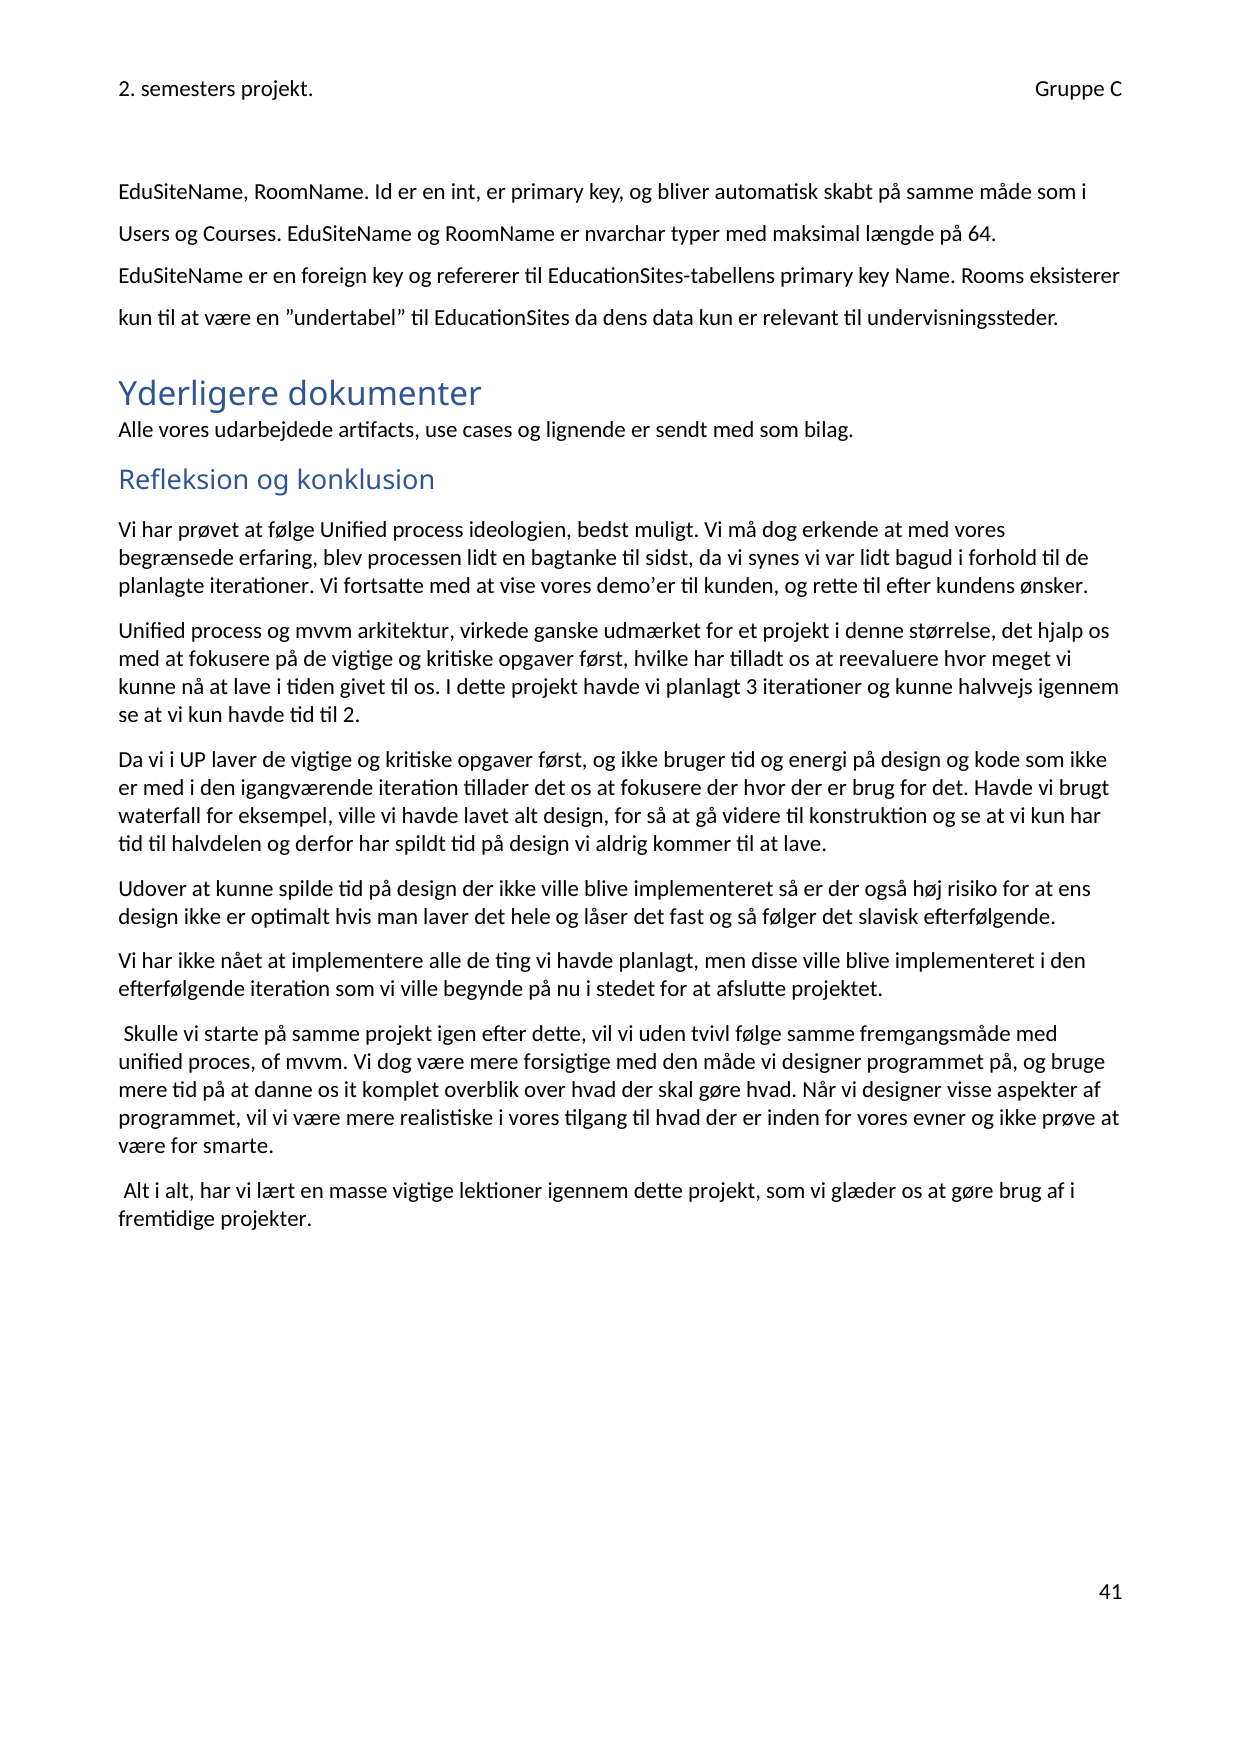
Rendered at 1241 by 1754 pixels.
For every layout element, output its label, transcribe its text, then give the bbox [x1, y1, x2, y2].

text Skulle vi starte på samme projekt igen efter dette, vil vi uden tvivl følge samme fremgangsmåde med unified proces, of mvvm. Vi dog være mere forsigtige med den måde vi designer programmet på, og bruge mere tid på at danne os it komplet overblik over hvad der skal gøre hvad. Når vi designer visse aspekter af programmet, vil vi være mere realistiske i vores tilgang til hvad der er inden for vores evner og ikke prøve at være for smarte. [118, 1019, 1122, 1159]
text Da vi i UP laver de vigtige og kritiske opgaver først, og ikke bruger tid og energi på design og kode som ikke er med i den igangværende iteration tillader det os at fokusere der hvor der er brug for det. Havde vi brugt waterfall for eksempel, ville vi havde lavet alt design, for så at gå videre til konstruktion og se at vi kun har tid til halvdelen og derfor har spildt tid på design vi aldrig kommer til at lave. [118, 745, 1122, 857]
text Alt i alt, har vi lært en masse vigtige lektioner igennem dette projekt, som vi glæder os at gøre brug af i fremtidige projekter. [118, 1176, 1122, 1232]
text Unified process og mvvm arkitektur, virkede ganske udmærket for et projekt i denne størrelse, det hjalp os med at fokusere på de vigtige og kritiske opgaver først, hvilke har tilladt os at reevaluere hvor meget vi kunne nå at lave i tiden givet til os. I dette projekt havde vi planlagt 3 iterationer og kunne halvvejs igennem se at vi kun havde tid til 2. [118, 616, 1122, 728]
text Udover at kunne spilde tid på design der ikke ville blive implementeret så er der også høj risiko for at ens design ikke er optimalt hvis man laver det hele og låser det fast og så følger det slavisk efterfølgende. [118, 874, 1122, 930]
text Refleksion og konklusion [118, 460, 1122, 497]
text Vi har ikke nået at implementere alle de ting vi havde planlagt, men disse ville blive implementeret i den efterfølgende iteration som vi ville begynde på nu i stedet for at afslutte projektet. [118, 946, 1122, 1002]
text Vi har prøvet at følge Unified process ideologien, bedst muligt. Vi må dog erkende at med vores begrænsede erfaring, blev processen lidt en bagtanke til sidst, da vi synes vi var lidt bagud i forhold til de planlagte iterationer. Vi fortsatte med at vise vores demo’er til kunden, og rette til efter kundens ønsker. [118, 516, 1122, 599]
text EduSiteName, RoomName. Id er en int, er primary key, og bliver automatisk skabt på samme måde som i Users og Courses. EduSiteName og RoomName er nvarchar typer med maksimal længde på 64. EduSiteName er en foreign key og refererer til EducationSites-tabellens primary key Name. Rooms eksisterer kun til at være en ”undertabel” til EducationSites da dens data kun er relevant til undervisningssteder. [118, 177, 1122, 331]
text Alle vores udarbejdede artifacts, use cases og lignende er sendt med som bilag. [118, 416, 1122, 443]
subtitle Yderligere dokumenter [118, 370, 1122, 416]
